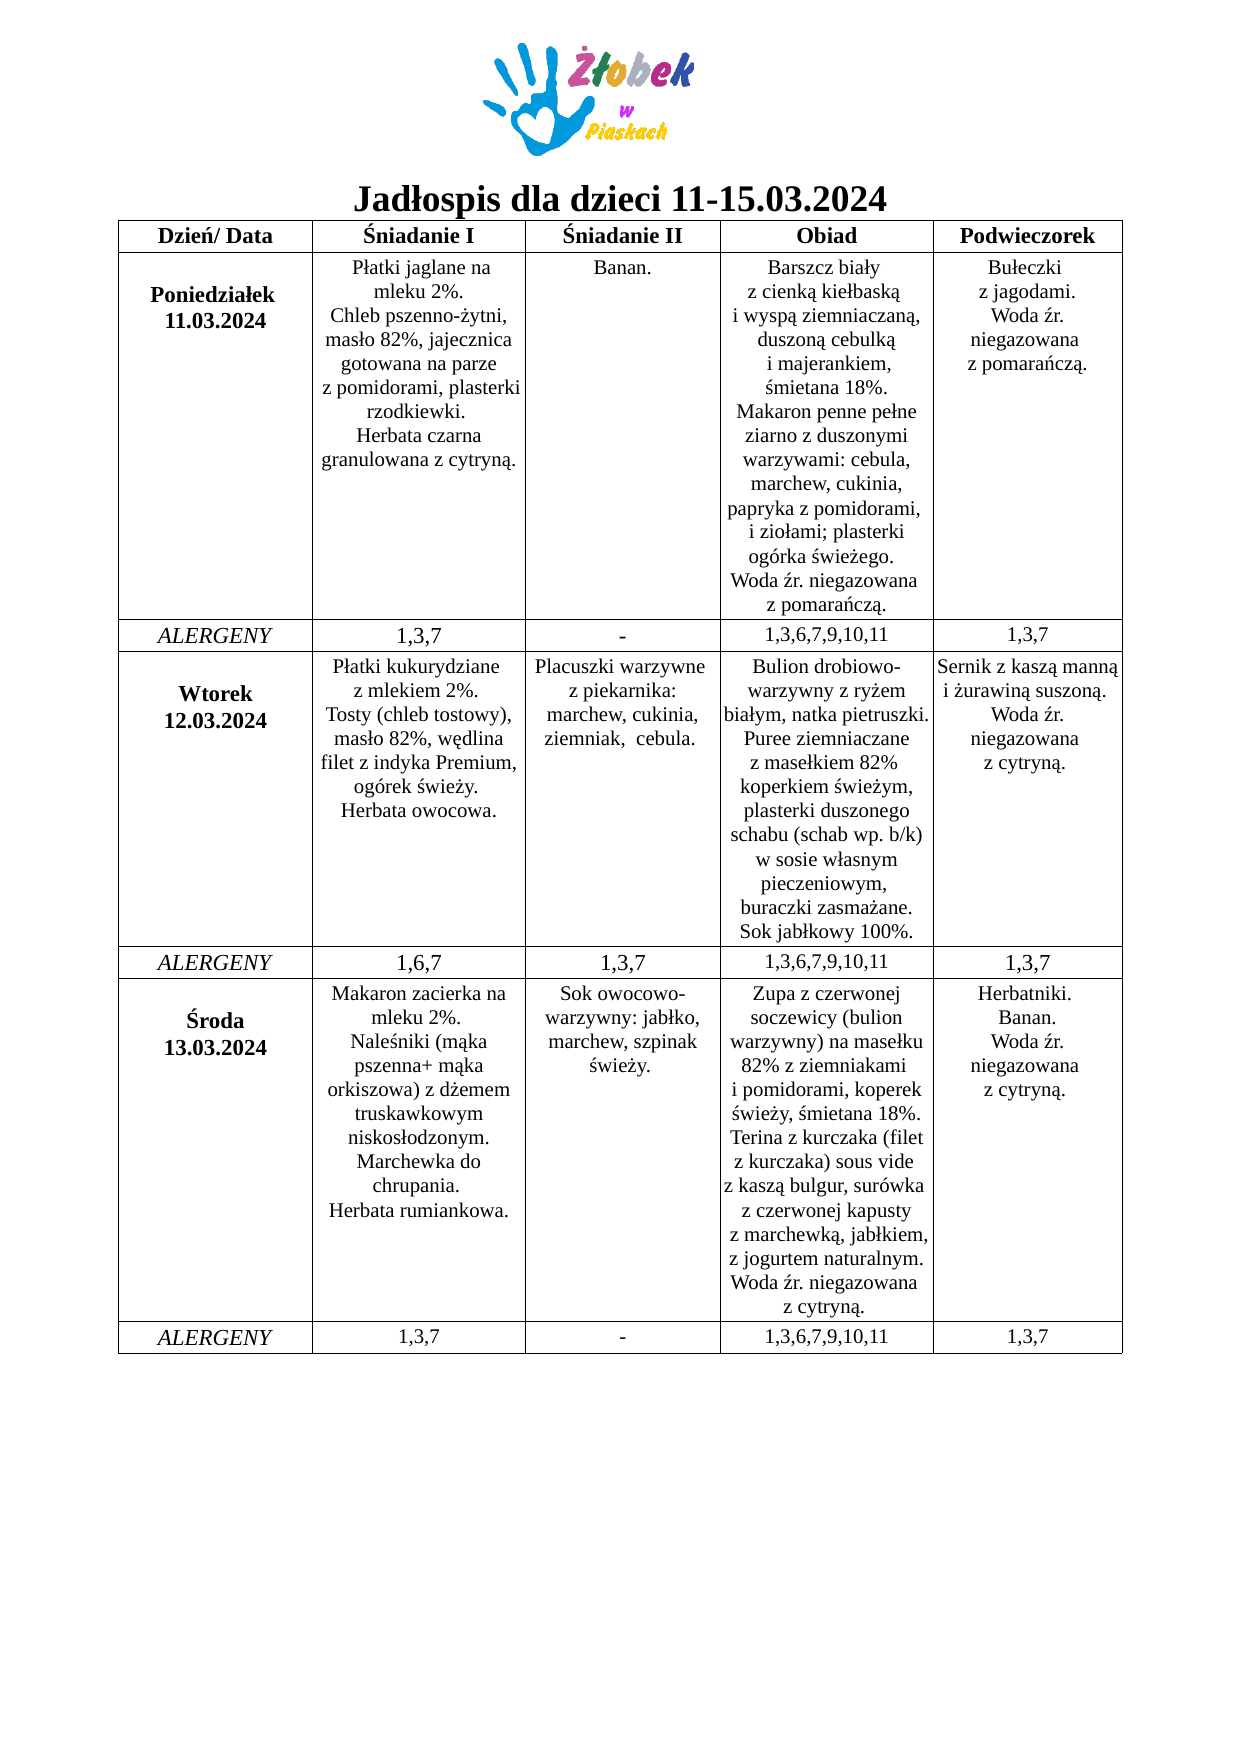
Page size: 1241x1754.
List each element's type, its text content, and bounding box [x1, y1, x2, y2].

table_cell 1,3,7 [934, 620, 1122, 651]
text Jadłospis dla dzieci 11-15.03.2024 [118, 176, 1122, 219]
picture [518, 108, 554, 143]
table_cell ALERGENY [119, 1322, 312, 1353]
table_cell 1,3,6,7,9,10,11 [721, 947, 933, 978]
table_cell Herbatniki. Banan. Woda źr. niegazowana z cytryną. [934, 979, 1122, 1321]
table_cell 1,3,7 [934, 947, 1122, 978]
table_cell - [526, 1322, 720, 1353]
table_cell 1,3,7 [526, 947, 720, 978]
table_cell Barszcz biały z cienką kiełbaską i wyspą ziemniaczaną, duszoną cebulką i majerankiem, śmietana 18%. Makaron penne pełne ziarno z duszonymi warzywami: cebula, marchew, cukinia, papryka z pomidorami, i ziołami; plasterki ogórka świeżego. Woda źr. niegazowana z pomarańczą. [721, 253, 933, 619]
table_cell Sernik z kaszą manną i żurawiną suszoną. Woda źr. niegazowana z cytryną. [934, 652, 1122, 946]
table_cell Placuszki warzywne z piekarnika: marchew, cukinia, ziemniak, cebula. [526, 652, 720, 946]
table_cell - [526, 620, 720, 651]
table_cell Płatki jaglane na mleku 2%. Chleb pszenno-żytni, masło 82%, jajecznica gotowana na parze z pomidorami, plasterki rzodkiewki. Herbata czarna granulowana z cytryną. [313, 253, 525, 619]
table_cell Bulion drobiowo-warzywny z ryżem białym, natka pietruszki. Puree ziemniaczane z masełkiem 82% koperkiem świeżym, plasterki duszonego schabu (schab wp. b/k) w sosie własnym pieczeniowym, buraczki zasmażane. Sok jabłkowy 100%. [721, 652, 933, 946]
table_cell Poniedziałek 11.03.2024 [119, 253, 312, 619]
table_cell Makaron zacierka na mleku 2%. Naleśniki (mąka pszenna+ mąka orkiszowa) z dżemem truskawkowym niskosłodzonym. Marchewka do chrupania. Herbata rumiankowa. [313, 979, 525, 1321]
table_cell 1,3,6,7,9,10,11 [721, 1322, 933, 1353]
table_cell Zupa z czerwonej soczewicy (bulion warzywny) na masełku 82% z ziemniakami i pomidorami, koperek świeży, śmietana 18%. Terina z kurczaka (filet z kurczaka) sous vide z kaszą bulgur, surówka z czerwonej kapusty z marchewką, jabłkiem, z jogurtem naturalnym. Woda źr. niegazowana z cytryną. [721, 979, 933, 1321]
table_cell Bułeczki z jagodami. Woda źr. niegazowana z pomarańczą. [934, 253, 1122, 619]
table_header Śniadanie I [313, 221, 525, 252]
table_cell 1,6,7 [313, 947, 525, 978]
table_cell ALERGENY [119, 947, 312, 978]
table_cell Płatki kukurydziane z mlekiem 2%. Tosty (chleb tostowy), masło 82%, wędlina filet z indyka Premium, ogórek świeży. Herbata owocowa. [313, 652, 525, 946]
table_header Dzień/ Data [119, 221, 312, 252]
table_cell ALERGENY [119, 620, 312, 651]
table_cell Sok owocowo-warzywny: jabłko, marchew, szpinak świeży. [526, 979, 720, 1321]
table_header Śniadanie II [526, 221, 720, 252]
table_cell Środa 13.03.2024 [119, 979, 312, 1321]
table_header Podwieczorek [934, 221, 1122, 252]
picture [483, 43, 694, 156]
table_cell 1,3,7 [313, 620, 525, 651]
table_cell Wtorek 12.03.2024 [119, 652, 312, 946]
table_cell 1,3,7 [313, 1322, 525, 1353]
table_header Obiad [721, 221, 933, 252]
table_cell Banan. [526, 253, 720, 619]
table_cell 1,3,6,7,9,10,11 [721, 620, 933, 651]
table_cell 1,3,7 [934, 1322, 1122, 1353]
